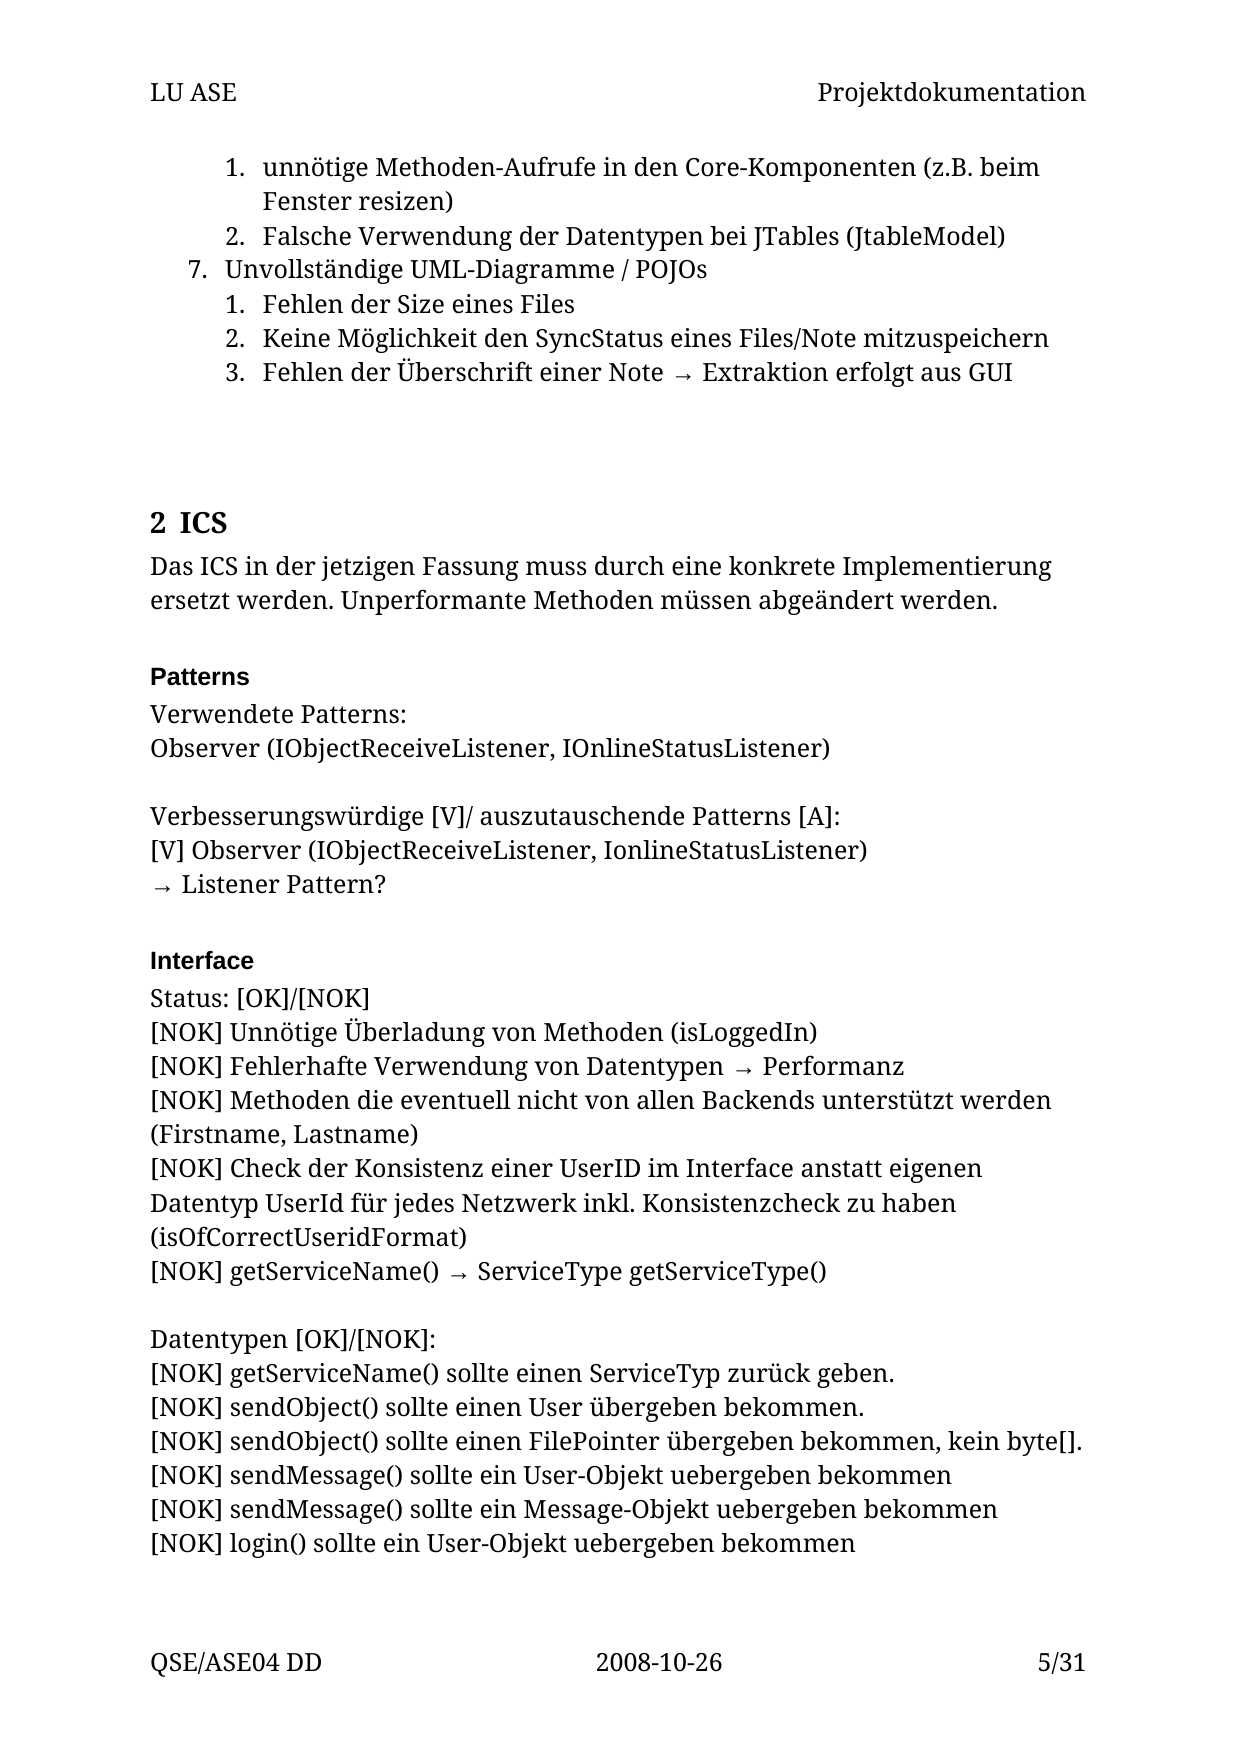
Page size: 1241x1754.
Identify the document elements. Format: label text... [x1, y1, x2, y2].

text [NOK] sendObject() sollte einen User übergeben bekommen. [150, 1389, 1090, 1424]
list Unvollständige UML-Diagramme / POJOs [187, 252, 1090, 286]
list Fehlen der Size eines Files [225, 286, 1090, 320]
text Verwendete Patterns: [150, 696, 1090, 731]
text [NOK] login() sollte ein User-Objekt uebergeben bekommen [150, 1526, 1090, 1560]
list unnötige Methoden-Aufrufe in den Core-Komponenten (z.B. beim Fenster resizen) [225, 150, 1090, 218]
subtitle Interface [150, 947, 1090, 974]
text Datentypen [OK]/[NOK]: [150, 1321, 1090, 1356]
text Das ICS in der jetzigen Fassung muss durch eine konkrete Implementierung ersetzt werden. Unperformante Methoden müssen abgeändert werden. [150, 548, 1090, 616]
text Verbesserungswürdige [V]/ auszutauschende Patterns [A]: [150, 799, 1090, 833]
text [NOK] sendMessage() sollte ein User-Objekt uebergeben bekommen [150, 1458, 1090, 1492]
text Status: [OK]/[NOK] [150, 981, 1090, 1015]
text Observer (IObjectReceiveListener, IOnlineStatusListener) [150, 731, 1090, 764]
list Fehlen der Überschrift einer Note → Extraktion erfolgt aus GUI [225, 354, 1090, 388]
text [NOK] Check der Konsistenz einer UserID im Interface anstatt eigenen Datentyp UserId für jedes Netzwerk inkl. Konsistenzcheck zu haben (isOfCorrectUseridFormat) [150, 1151, 1090, 1253]
text [NOK] sendMessage() sollte ein Message-Objekt uebergeben bekommen [150, 1492, 1090, 1526]
text → Listener Pattern? [150, 867, 1090, 901]
text [NOK] sendObject() sollte einen FilePointer übergeben bekommen, kein byte[]. [150, 1424, 1090, 1458]
subtitle ICS [150, 502, 1090, 542]
text [V] Observer (IObjectReceiveListener, IonlineStatusListener) [150, 833, 1090, 867]
text [NOK] Fehlerhafte Verwendung von Datentypen → Performanz [150, 1049, 1090, 1083]
text [NOK] Methoden die eventuell nicht von allen Backends unterstützt werden (Firstname, Lastname) [150, 1083, 1090, 1151]
subtitle Patterns [150, 662, 1090, 690]
text [NOK] getServiceName() sollte einen ServiceTyp zurück geben. [150, 1356, 1090, 1389]
text [NOK] getServiceName() → ServiceType getServiceType() [150, 1253, 1090, 1287]
list Falsche Verwendung der Datentypen bei JTables (JtableModel) [225, 218, 1090, 252]
list Keine Möglichkeit den SyncStatus eines Files/Note mitzuspeichern [225, 320, 1090, 354]
text [NOK] Unnötige Überladung von Methoden (isLoggedIn) [150, 1015, 1090, 1049]
